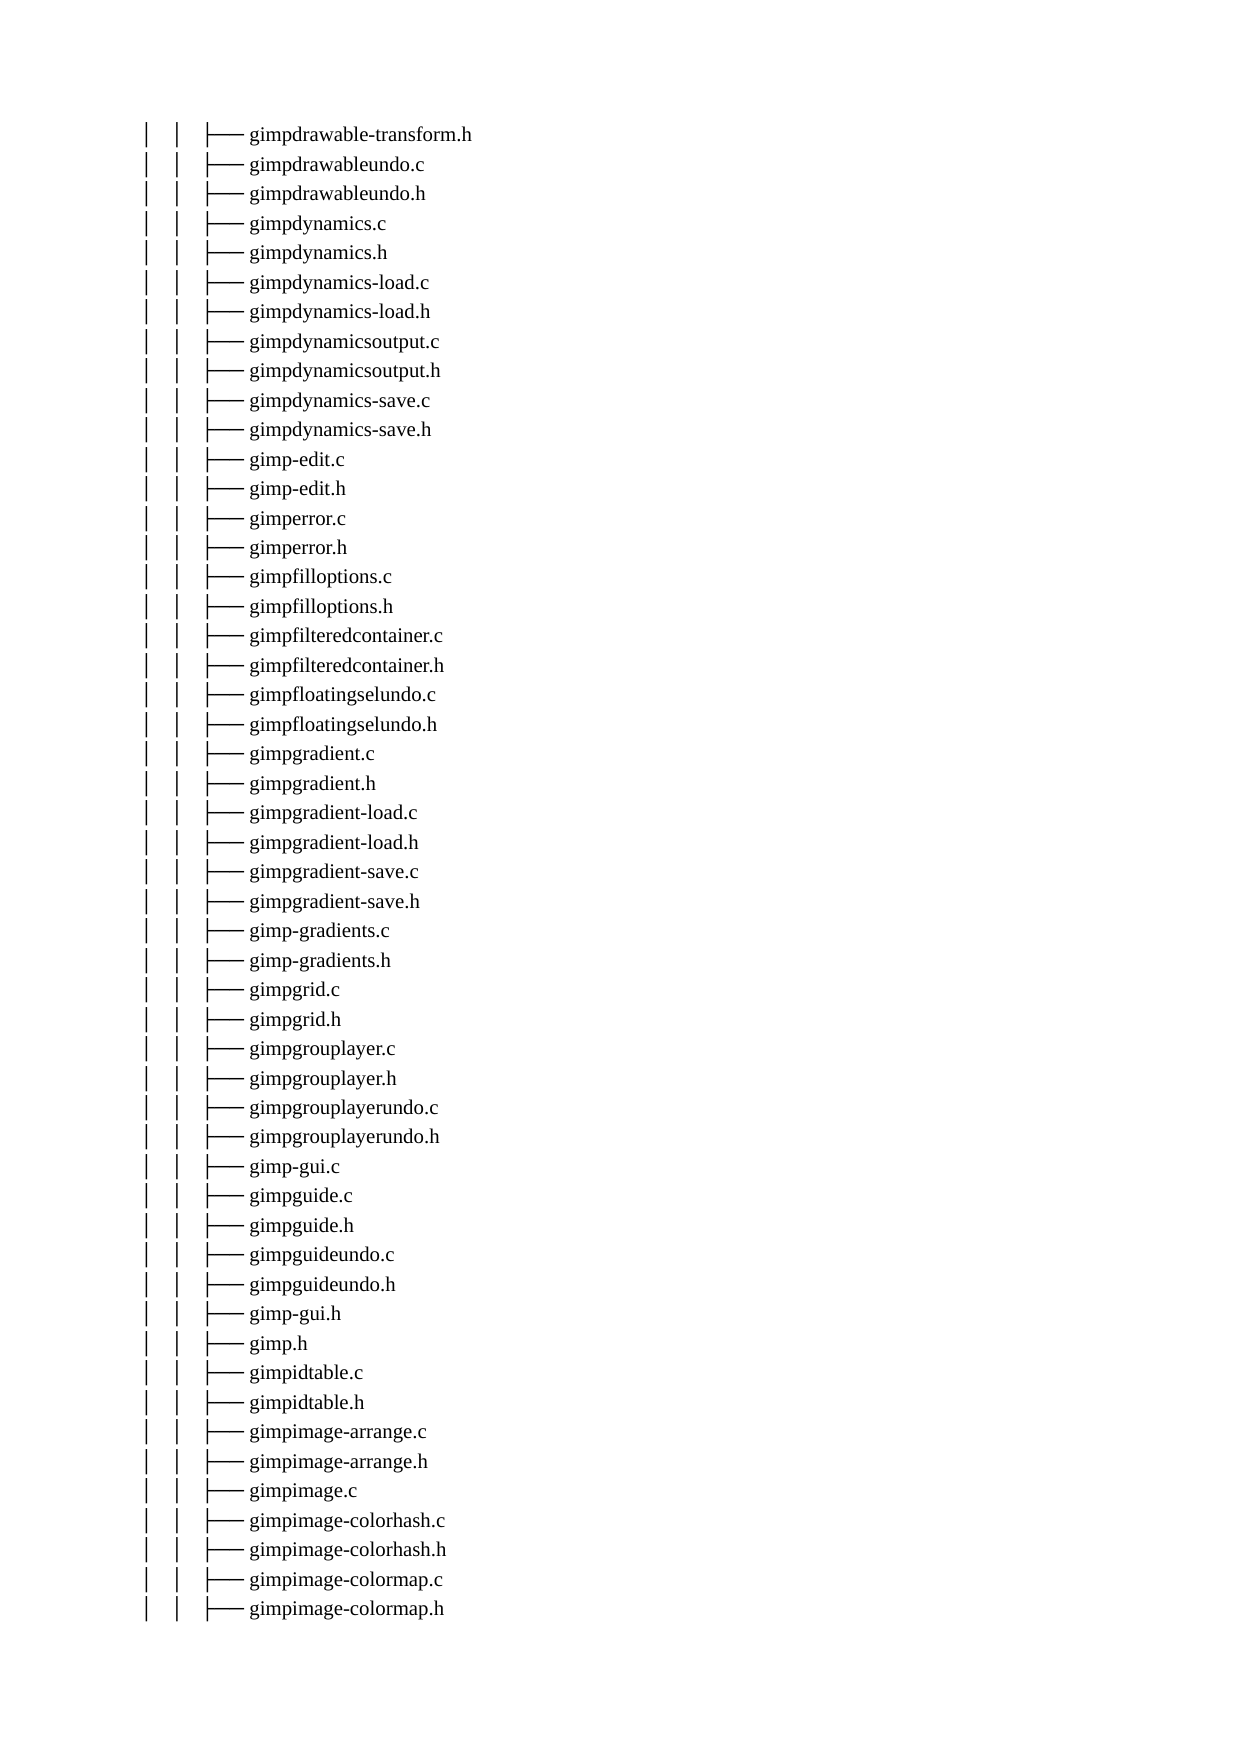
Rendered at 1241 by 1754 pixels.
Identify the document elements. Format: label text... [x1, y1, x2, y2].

text │ │ ├── gimpfloatingselundo.h [118, 708, 1122, 737]
text │ │ ├── gimpdrawableundo.h [118, 177, 1122, 207]
text │ │ ├── gimpguide.c [118, 1179, 1122, 1209]
text │ │ ├── gimpgrouplayer.c [118, 1032, 1122, 1061]
text │ │ ├── gimpgradient-save.c [118, 855, 1122, 884]
text │ │ ├── gimpimage-arrange.c [118, 1415, 1122, 1445]
text │ │ ├── gimp-gradients.c [118, 914, 1122, 943]
text │ │ ├── gimpgrouplayerundo.c [118, 1091, 1122, 1120]
text │ │ ├── gimpdynamics-load.h [118, 295, 1122, 324]
text │ │ ├── gimpgrid.h [118, 1002, 1122, 1032]
text │ │ ├── gimpfilloptions.c [118, 560, 1122, 590]
text │ │ ├── gimp-gui.c [118, 1150, 1122, 1179]
text │ │ ├── gimpgrouplayerundo.h [118, 1120, 1122, 1150]
text │ │ ├── gimpimage-arrange.h [118, 1445, 1122, 1474]
text │ │ ├── gimpgradient-load.h [118, 826, 1122, 855]
text │ │ ├── gimperror.c [118, 501, 1122, 531]
text │ │ ├── gimpimage-colorhash.h [118, 1533, 1122, 1563]
text │ │ ├── gimpguide.h [118, 1209, 1122, 1238]
text │ │ ├── gimpdrawableundo.c [118, 148, 1122, 177]
text │ │ ├── gimpfilloptions.h [118, 590, 1122, 619]
text │ │ ├── gimp-edit.h [118, 472, 1122, 501]
text │ │ ├── gimpdynamics-save.h [118, 413, 1122, 442]
text │ │ ├── gimp-edit.c [118, 442, 1122, 472]
text │ │ ├── gimpdynamics-load.c [118, 266, 1122, 295]
text │ │ ├── gimpdynamicsoutput.h [118, 354, 1122, 383]
text │ │ ├── gimpdynamics-save.c [118, 383, 1122, 413]
text │ │ ├── gimpgrid.c [118, 973, 1122, 1002]
text │ │ ├── gimpfilteredcontainer.c [118, 619, 1122, 649]
text │ │ ├── gimpfloatingselundo.c [118, 678, 1122, 708]
text │ │ ├── gimpidtable.h [118, 1386, 1122, 1415]
text │ │ ├── gimpdynamicsoutput.c [118, 324, 1122, 354]
text │ │ ├── gimpfilteredcontainer.h [118, 649, 1122, 678]
text │ │ ├── gimpgradient.c [118, 737, 1122, 767]
text │ │ ├── gimperror.h [118, 531, 1122, 560]
text │ │ ├── gimpdynamics.h [118, 236, 1122, 266]
text │ │ ├── gimpimage.c [118, 1474, 1122, 1504]
text │ │ ├── gimpgradient.h [118, 767, 1122, 796]
text │ │ ├── gimpgradient-save.h [118, 884, 1122, 914]
text │ │ ├── gimpimage-colorhash.c [118, 1504, 1122, 1533]
text │ │ ├── gimp-gradients.h [118, 943, 1122, 973]
text │ │ ├── gimp-gui.h [118, 1297, 1122, 1327]
text │ │ ├── gimpgradient-load.c [118, 796, 1122, 826]
text │ │ ├── gimp.h [118, 1327, 1122, 1356]
text │ │ ├── gimpguideundo.h [118, 1268, 1122, 1297]
text │ │ ├── gimpimage-colormap.h [118, 1592, 1122, 1622]
text │ │ ├── gimpimage-colormap.c [118, 1563, 1122, 1592]
text │ │ ├── gimpgrouplayer.h [118, 1061, 1122, 1091]
text │ │ ├── gimpdynamics.c [118, 207, 1122, 236]
text │ │ ├── gimpdrawable-transform.h [118, 118, 1122, 148]
text │ │ ├── gimpguideundo.c [118, 1238, 1122, 1268]
text │ │ ├── gimpidtable.c [118, 1356, 1122, 1386]
